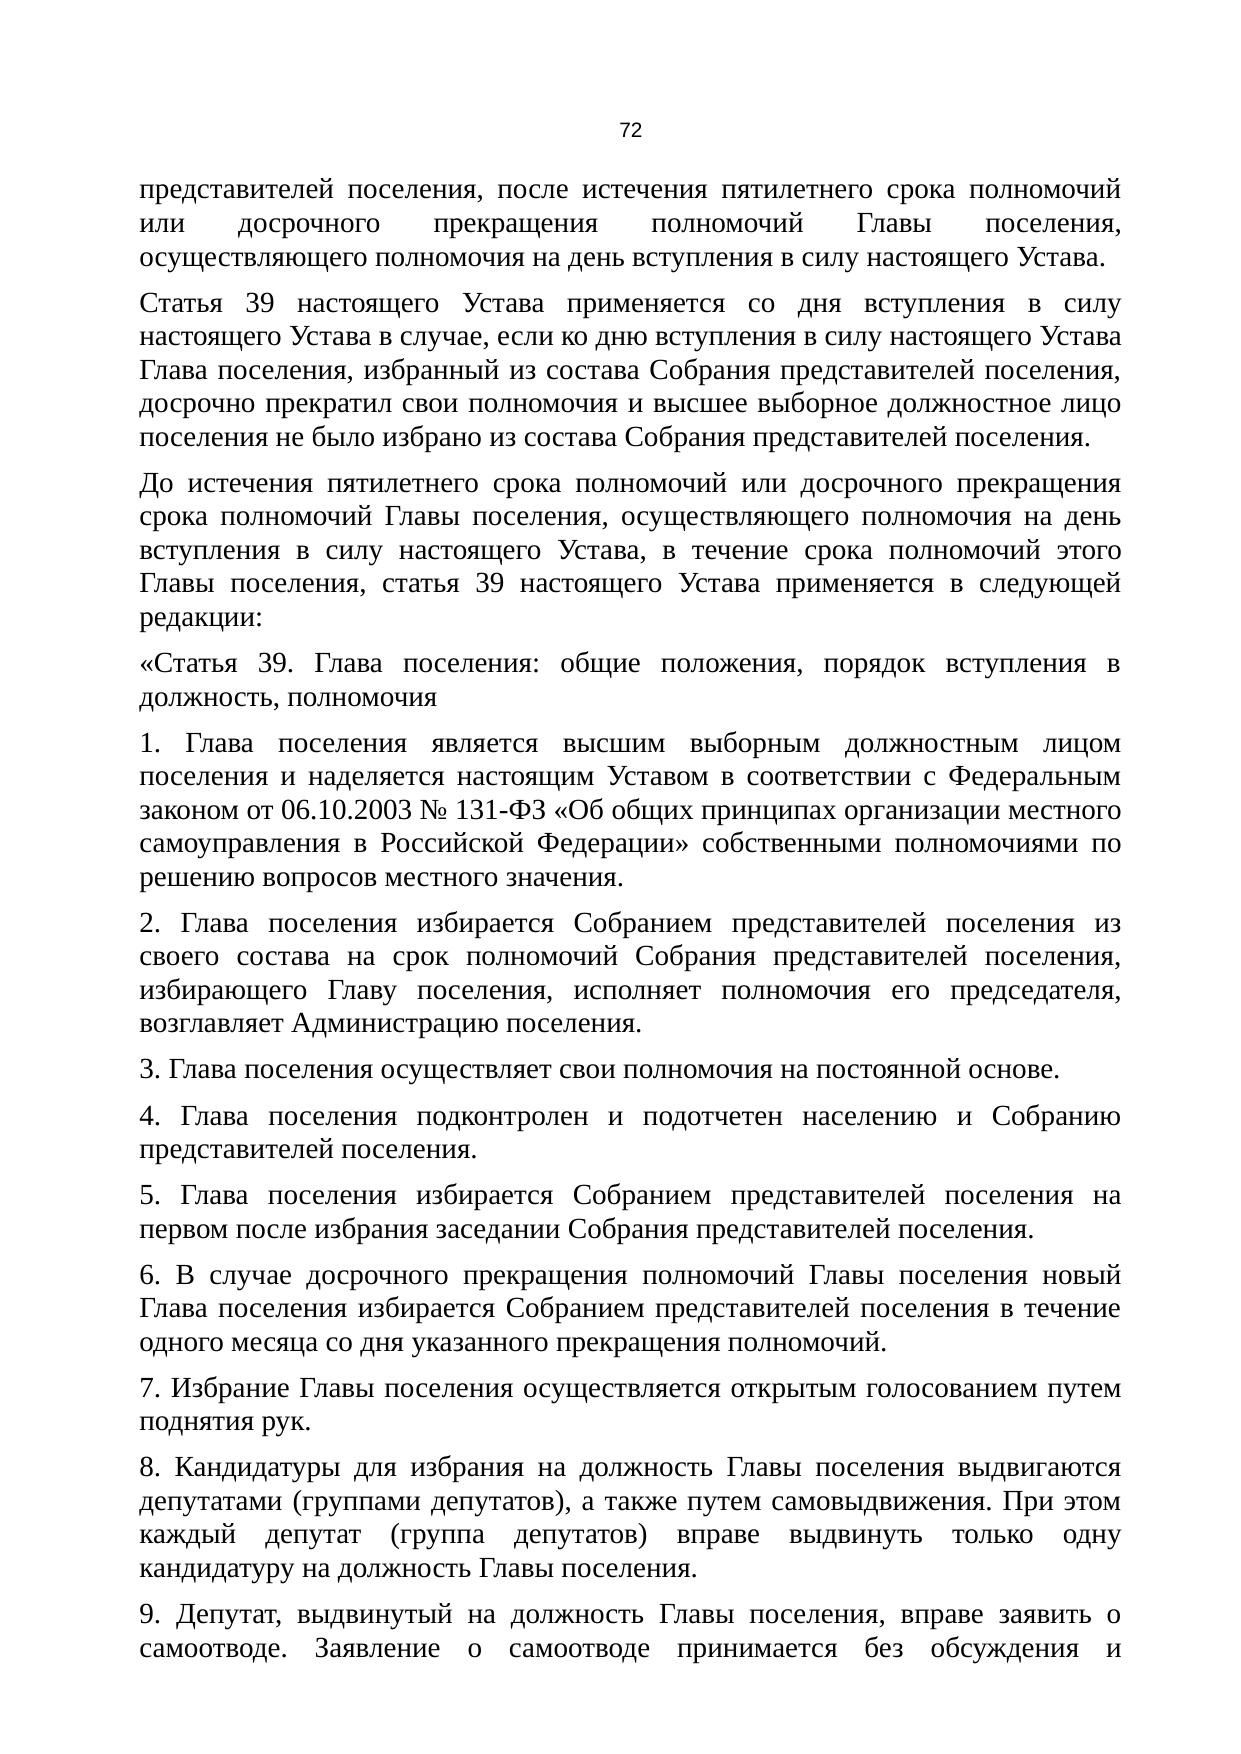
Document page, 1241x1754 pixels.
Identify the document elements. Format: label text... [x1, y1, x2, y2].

text 4. Глава поселения подконтролен и подотчетен населению и Собранию представителей поселения. [139, 1098, 1122, 1165]
text 1. Глава поселения является высшим выборным должностным лицом поселения и наделяется настоящим Уставом в соответствии с Федеральным законом от 06.10.2003 № 131-ФЗ «Об общих принципах организации местного самоуправления в Российской Федерации» собственными полномочиями по решению вопросов местного значения. [139, 725, 1122, 892]
text 7. Избрание Главы поселения осуществляется открытым голосованием путем поднятия рук. [139, 1370, 1122, 1437]
text 2. Глава поселения избирается Собранием представителей поселения из своего состава на срок полномочий Собрания представителей поселения, избирающего Главу поселения, исполняет полномочия его председателя, возглавляет Администрацию поселения. [139, 905, 1122, 1039]
text «Статья 39. Глава поселения: общие положения, порядок вступления в должность, полномочия [139, 645, 1122, 712]
text 9. Депутат, выдвинутый на должность Главы поселения, вправе заявить о самоотводе. Заявление о самоотводе принимается без обсуждения и [139, 1596, 1122, 1663]
text 8. Кандидатуры для избрания на должность Главы поселения выдвигаются депутатами (группами депутатов), а также путем самовыдвижения. При этом каждый депутат (группа депутатов) вправе выдвинуть только одну кандидатуру на должность Главы поселения. [139, 1449, 1122, 1584]
text представителей поселения, после истечения пятилетнего срока полномочий или досрочного прекращения полномочий Главы поселения, осуществляющего полномочия на день вступления в силу настоящего Устава. [139, 172, 1122, 272]
text 6. В случае досрочного прекращения полномочий Главы поселения новый Глава поселения избирается Собранием представителей поселения в течение одного месяца со дня указанного прекращения полномочий. [139, 1257, 1122, 1357]
text 3. Глава поселения осуществляет свои полномочия на постоянной основе. [139, 1052, 1122, 1085]
text 5. Глава поселения избирается Собранием представителей поселения на первом после избрания заседании Собрания представителей поселения. [139, 1177, 1122, 1244]
text До истечения пятилетнего срока полномочий или досрочного прекращения срока полномочий Главы поселения, осуществляющего полномочия на день вступления в силу настоящего Устава, в течение срока полномочий этого Главы поселения, статья 39 настоящего Устава применяется в следующей редакции: [139, 465, 1122, 633]
text Статья 39 настоящего Устава применяется со дня вступления в силу настоящего Устава в случае, если ко дню вступления в силу настоящего Устава Глава поселения, избранный из состава Собрания представителей поселения, досрочно прекратил свои полномочия и высшее выборное должностное лицо поселения не было избрано из состава Собрания представителей поселения. [139, 285, 1122, 452]
